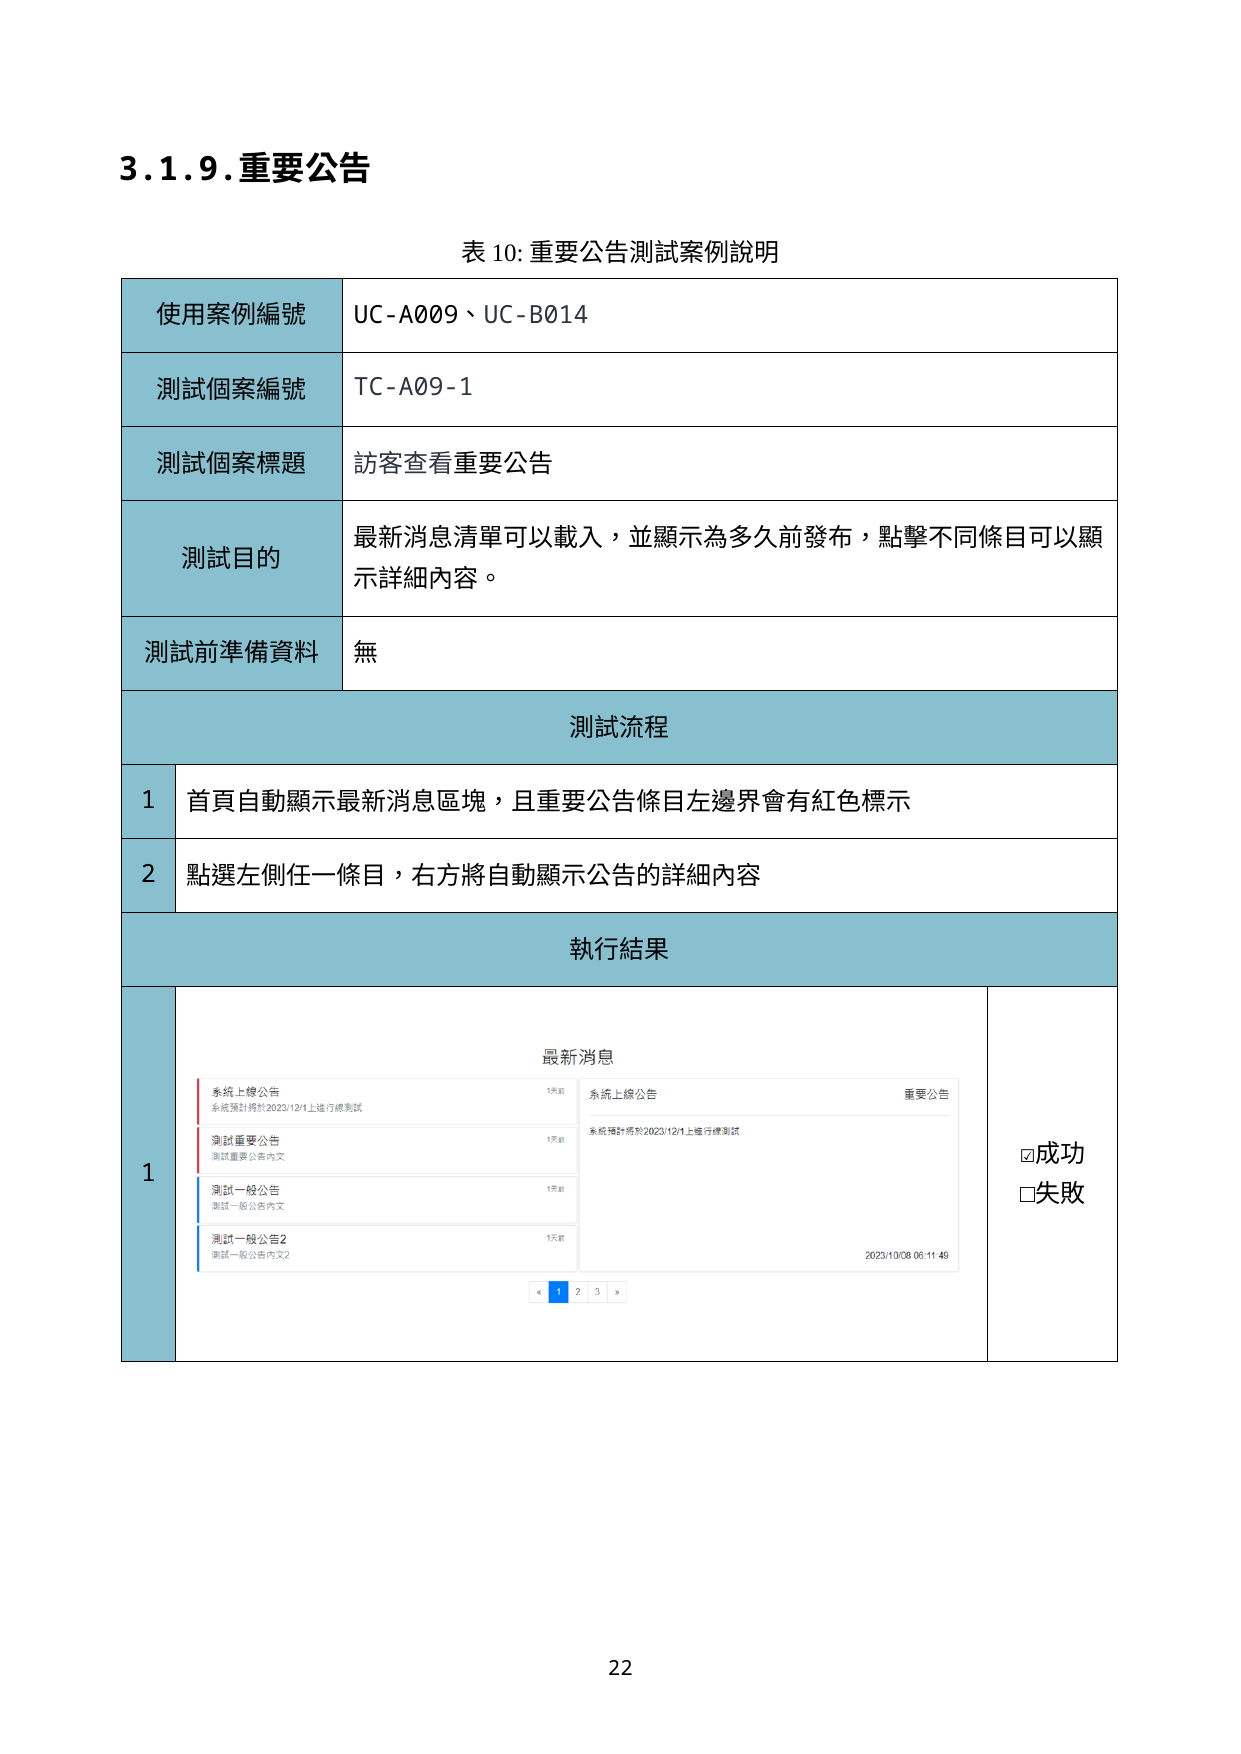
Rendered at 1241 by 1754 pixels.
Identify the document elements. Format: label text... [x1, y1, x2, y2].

table_cell 首頁自動顯示最新消息區塊，且重要公告條目左邊界會有紅色標示 [176, 765, 1117, 838]
picture [190, 1039, 972, 1305]
table_cell 點選左側任一條目，右方將自動顯示公告的詳細內容 [176, 839, 1117, 912]
table_cell 測試流程 [122, 691, 1117, 764]
table_cell [176, 987, 987, 1361]
table_cell 1 [122, 987, 175, 1361]
table_cell 2 [122, 839, 175, 912]
table_cell TC-A09-1 [343, 353, 1117, 426]
table_cell 最新消息清單可以載入，並顯示為多久前發布，點擊不同條目可以顯示詳細內容。 [343, 501, 1117, 616]
text 表 10: 重要公告測試案例說明 [118, 233, 1122, 269]
table_cell 1 [122, 765, 175, 838]
table_cell 無 [343, 617, 1117, 690]
table_cell 執行結果 [122, 913, 1117, 986]
table_cell 測試個案標題 [122, 427, 342, 500]
subtitle 3.1.9.重要公告 [118, 142, 1122, 190]
table_cell 測試個案編號 [122, 353, 342, 426]
table_cell 測試目的 [122, 501, 342, 616]
table_cell ☑成功 □失敗 [988, 987, 1117, 1361]
table_cell 測試前準備資料 [122, 617, 342, 690]
table_cell 訪客查看重要公告 [343, 427, 1117, 500]
table_header UC-A009、UC-B014 [343, 279, 1117, 352]
table_header 使用案例編號 [122, 279, 342, 352]
